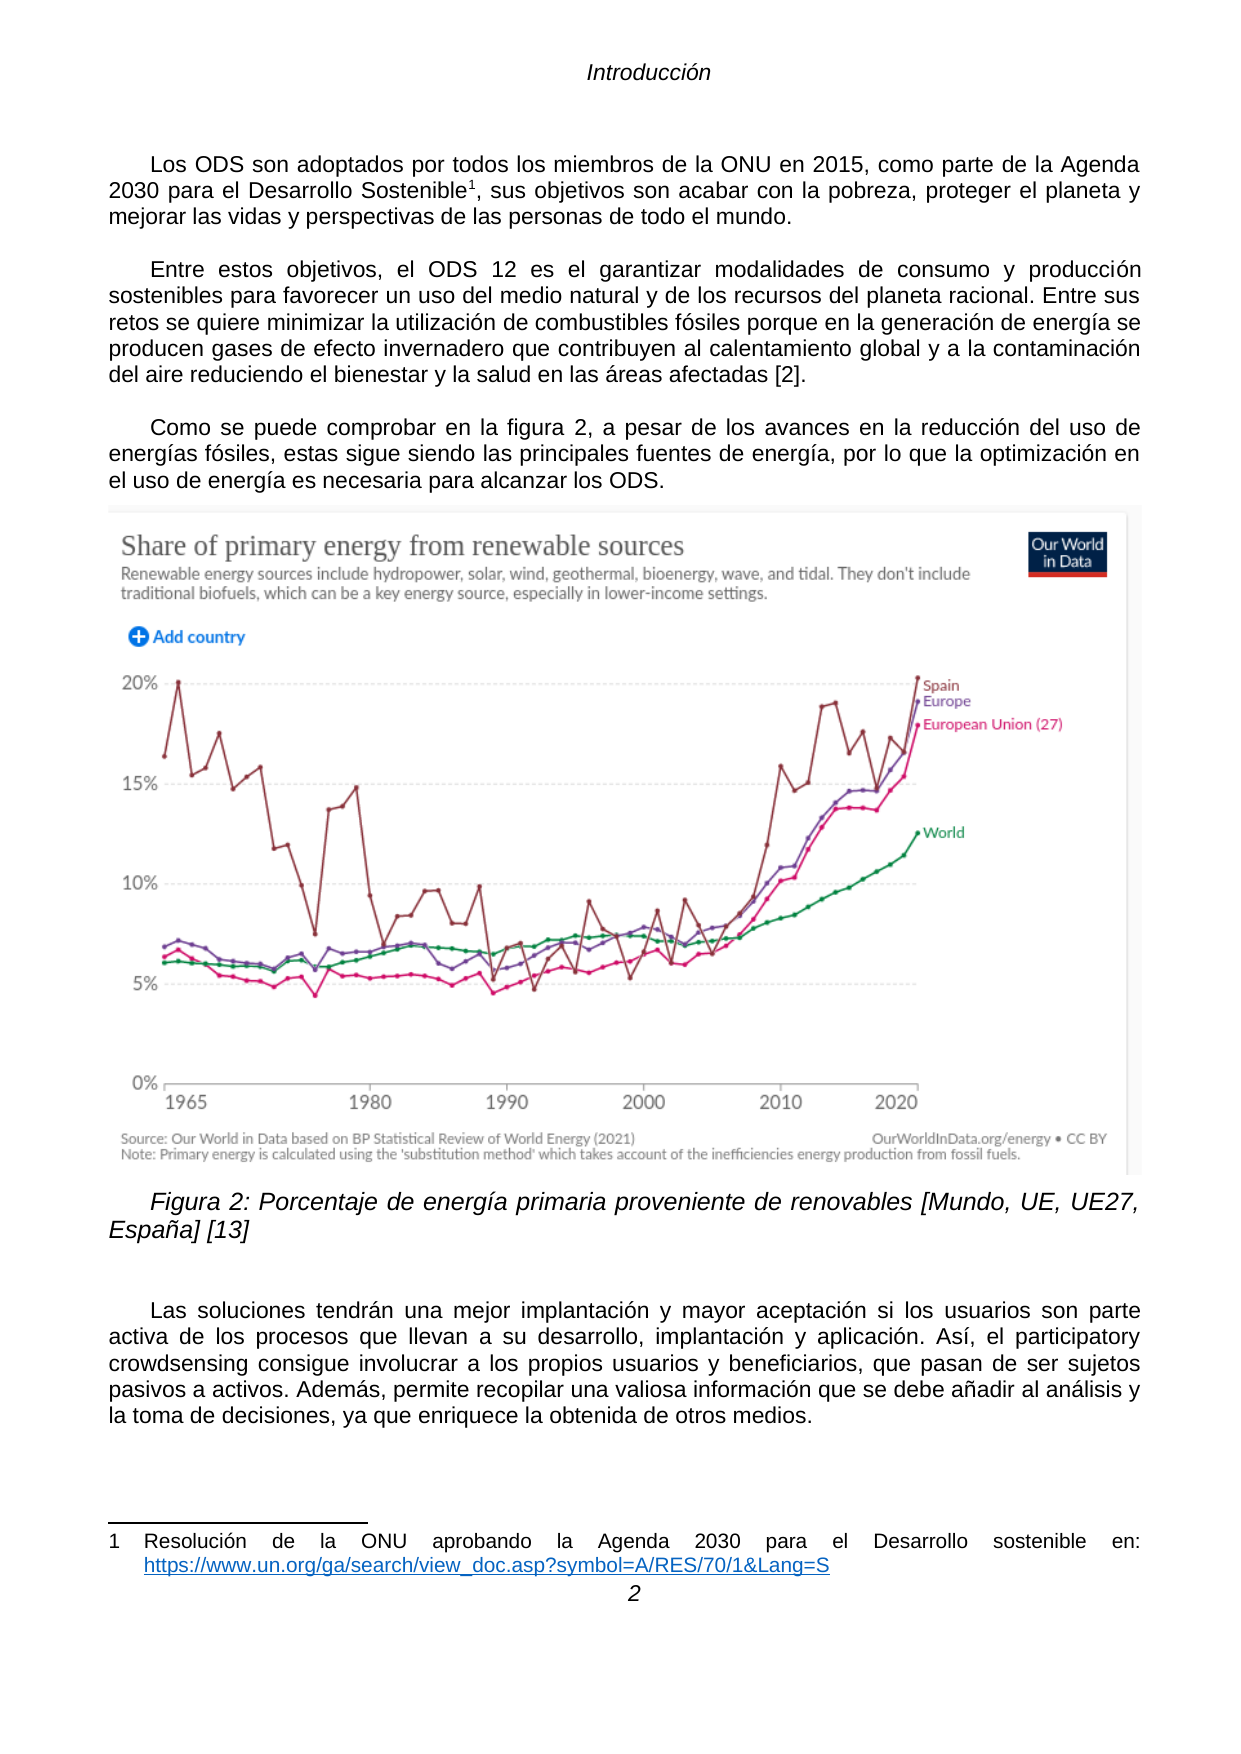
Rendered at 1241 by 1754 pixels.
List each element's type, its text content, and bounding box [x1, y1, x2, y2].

text Las soluciones tendrán una mejor implantación y mayor aceptación si los usuarios son parte activa de los procesos que llevan a su desarrollo, implantación y aplicación. Así, el participatory crowdsensing consigue involucrar a los propios usuarios y beneficiarios, que pasan de ser sujetos pasivos a activos. Además, permite recopilar una valiosa información que se debe añadir al análisis y la toma de decisiones, ya que enriquece la obtenida de otros medios. [108, 1297, 1142, 1429]
text Entre estos objetivos, el ODS 12 es el garantizar modalidades de consumo y producción sostenibles para favorecer un uso del medio natural y de los recursos del planeta racional. Entre sus retos se quiere minimizar la utilización de combustibles fósiles porque en la generación de energía se producen gases de efecto invernadero que contribuyen al calentamiento global y a la contaminación del aire reduciendo el bienestar y la salud en las áreas afectadas [2]. [108, 256, 1142, 388]
text Resolución de la ONU aprobando la Agenda 2030 para el Desarrollo sostenible en: https://www.un.org/ga/search/view_doc.asp?symbol=A/RES/70/1&Lang=S [108, 1529, 1142, 1577]
text Los ODS son adoptados por todos los miembros de la ONU en 2015, como parte de la Agenda 2030 para el Desarrollo Sostenible, sus objetivos son acabar con la pobreza, proteger el planeta y mejorar las vidas y perspectivas de las personas de todo el mundo. [108, 151, 1142, 229]
text Como se puede comprobar en la figura 2, a pesar de los avances en la reducción del uso de energías fósiles, estas sigue siendo las principales fuentes de energía, por lo que la optimización en el uso de energía es necesaria para alcanzar los ODS. [108, 414, 1142, 493]
text Figura 2: Porcentaje de energía primaria proveniente de renovables [Mundo, UE, UE27, España] [13] [108, 1175, 1142, 1244]
picture [108, 505, 1142, 1175]
